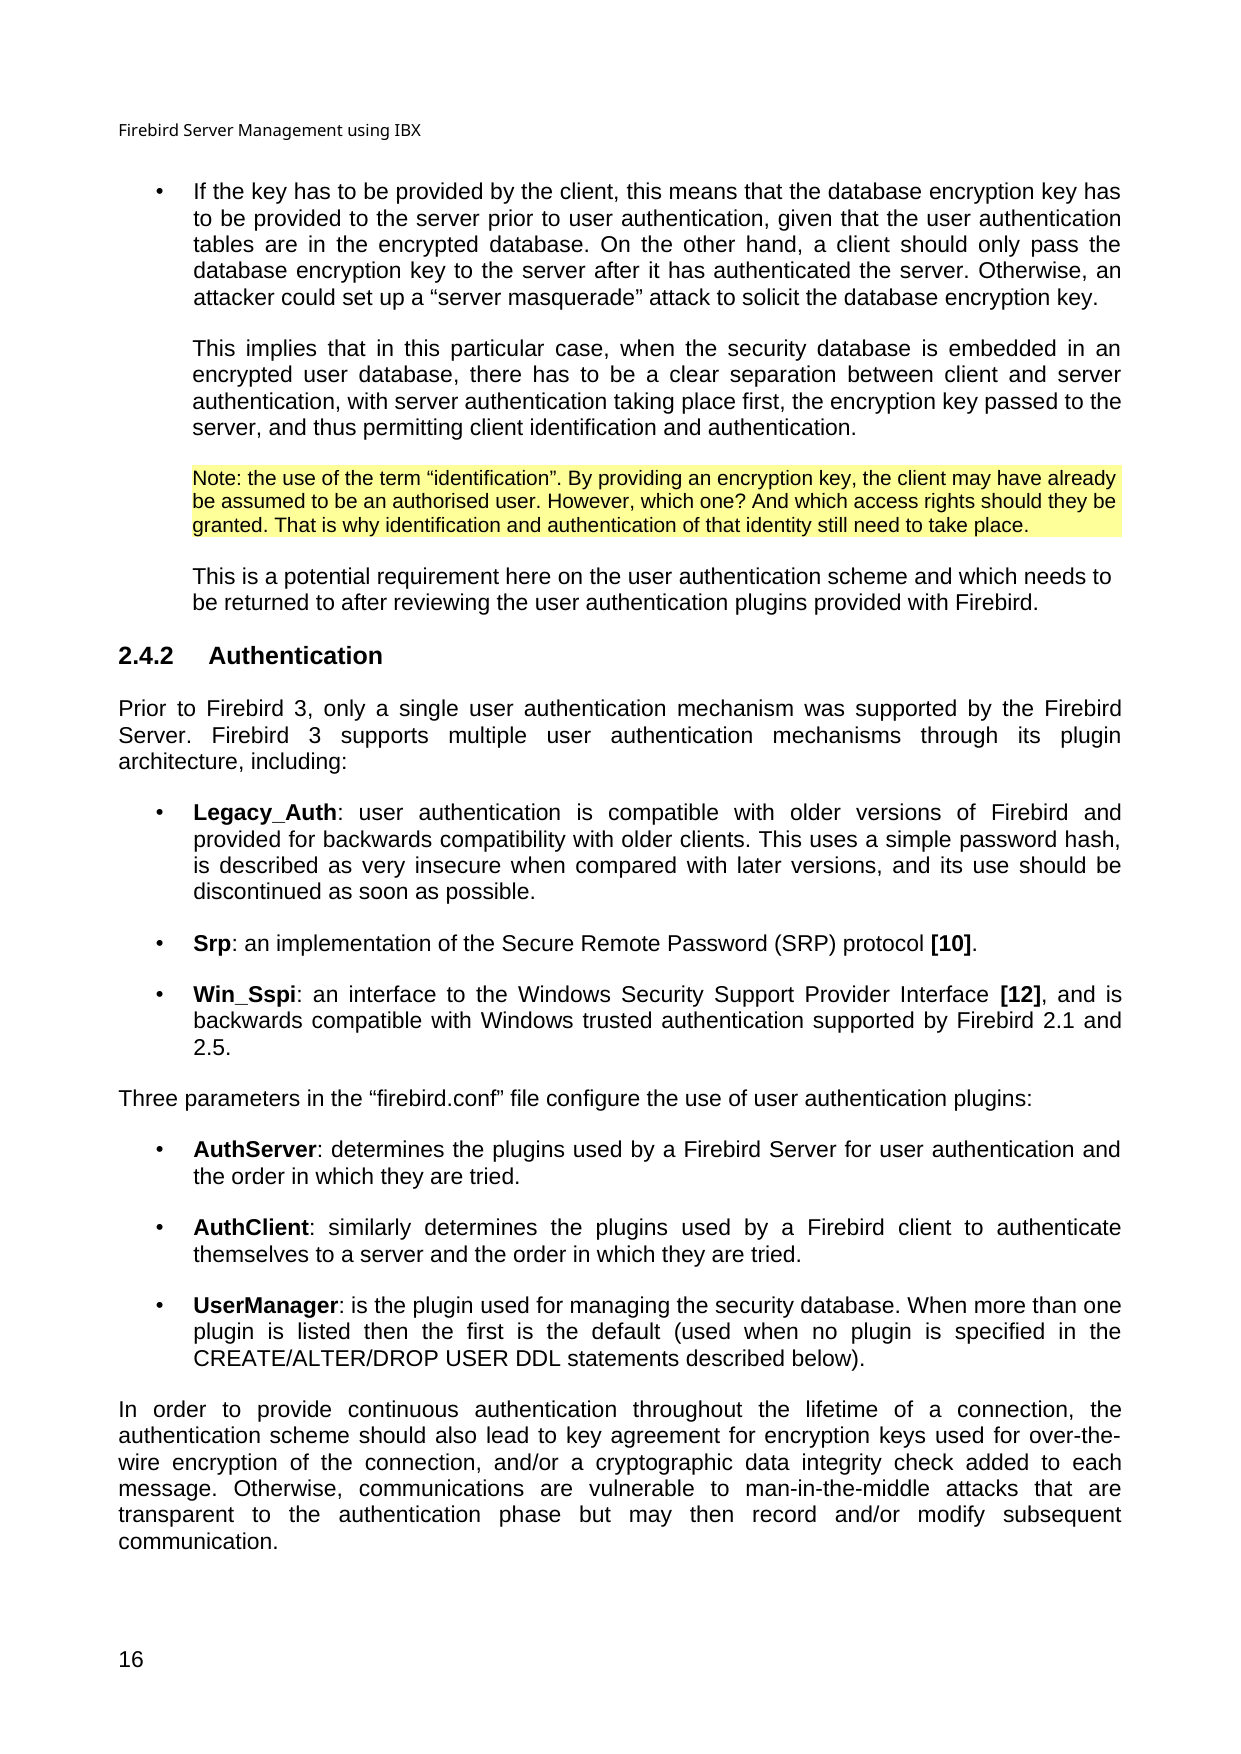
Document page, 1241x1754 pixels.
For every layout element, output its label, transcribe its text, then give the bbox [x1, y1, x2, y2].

text Note: the use of the term “identification”. By providing an encryption key, the client may have already be assumed to be an authorised user. However, which one? And which access rights should they be granted. That is why identification and authentication of that identity still need to take place. [192, 465, 1122, 537]
list If the key has to be provided by the client, this means that the database encryption key has to be provided to the server prior to user authentication, given that the user authentication tables are in the encrypted database. On the other hand, a client should only pass the database encryption key to the server after it has authenticated the server. Otherwise, an attacker could set up a “server masquerade” attack to solicit the database encryption key. [156, 178, 1122, 310]
text Prior to Firebird 3, only a single user authentication mechanism was supported by the Firebird Server. Firebird 3 supports multiple user authentication mechanisms through its plugin architecture, including: [118, 695, 1122, 774]
list AuthServer: determines the plugins used by a Firebird Server for user authentication and the order in which they are tried. [156, 1136, 1122, 1189]
list Legacy_Auth: user authentication is compatible with older versions of Firebird and provided for backwards compatibility with older clients. This uses a simple password hash, is described as very insecure when compared with later versions, and its use should be discontinued as soon as possible. [156, 799, 1122, 905]
subtitle Authentication [118, 641, 1122, 670]
text Three parameters in the “firebird.conf” file configure the use of user authentication plugins: [118, 1085, 1122, 1111]
text This is a potential requirement here on the user authentication scheme and which needs to be returned to after reviewing the user authentication plugins provided with Firebird. [192, 563, 1122, 615]
list AuthClient: similarly determines the plugins used by a Firebird client to authenticate themselves to a server and the order in which they are tried. [156, 1214, 1122, 1267]
list Srp: an implementation of the Secure Remote Password (SRP) protocol [10]. [156, 930, 1122, 956]
list UserManager: is the plugin used for managing the security database. When more than one plugin is listed then the first is the default (used when no plugin is specified in the CREATE/ALTER/DROP USER DDL statements described below). [156, 1292, 1122, 1371]
text This implies that in this particular case, when the security database is embedded in an encrypted user database, there has to be a clear separation between client and server authentication, with server authentication taking place first, the encryption key passed to the server, and thus permitting client identification and authentication. [192, 335, 1122, 440]
text In order to provide continuous authentication throughout the lifetime of a connection, the authentication scheme should also lead to key agreement for encryption keys used for over-the-wire encryption of the connection, and/or a cryptographic data integrity check added to each message. Otherwise, communications are vulnerable to man-in-the-middle attacks that are transparent to the authentication phase but may then record and/or modify subsequent communication. [118, 1396, 1122, 1554]
list Win_Sspi: an interface to the Windows Security Support Provider Interface [12], and is backwards compatible with Windows trusted authentication supported by Firebird 2.1 and 2.5. [156, 981, 1122, 1060]
